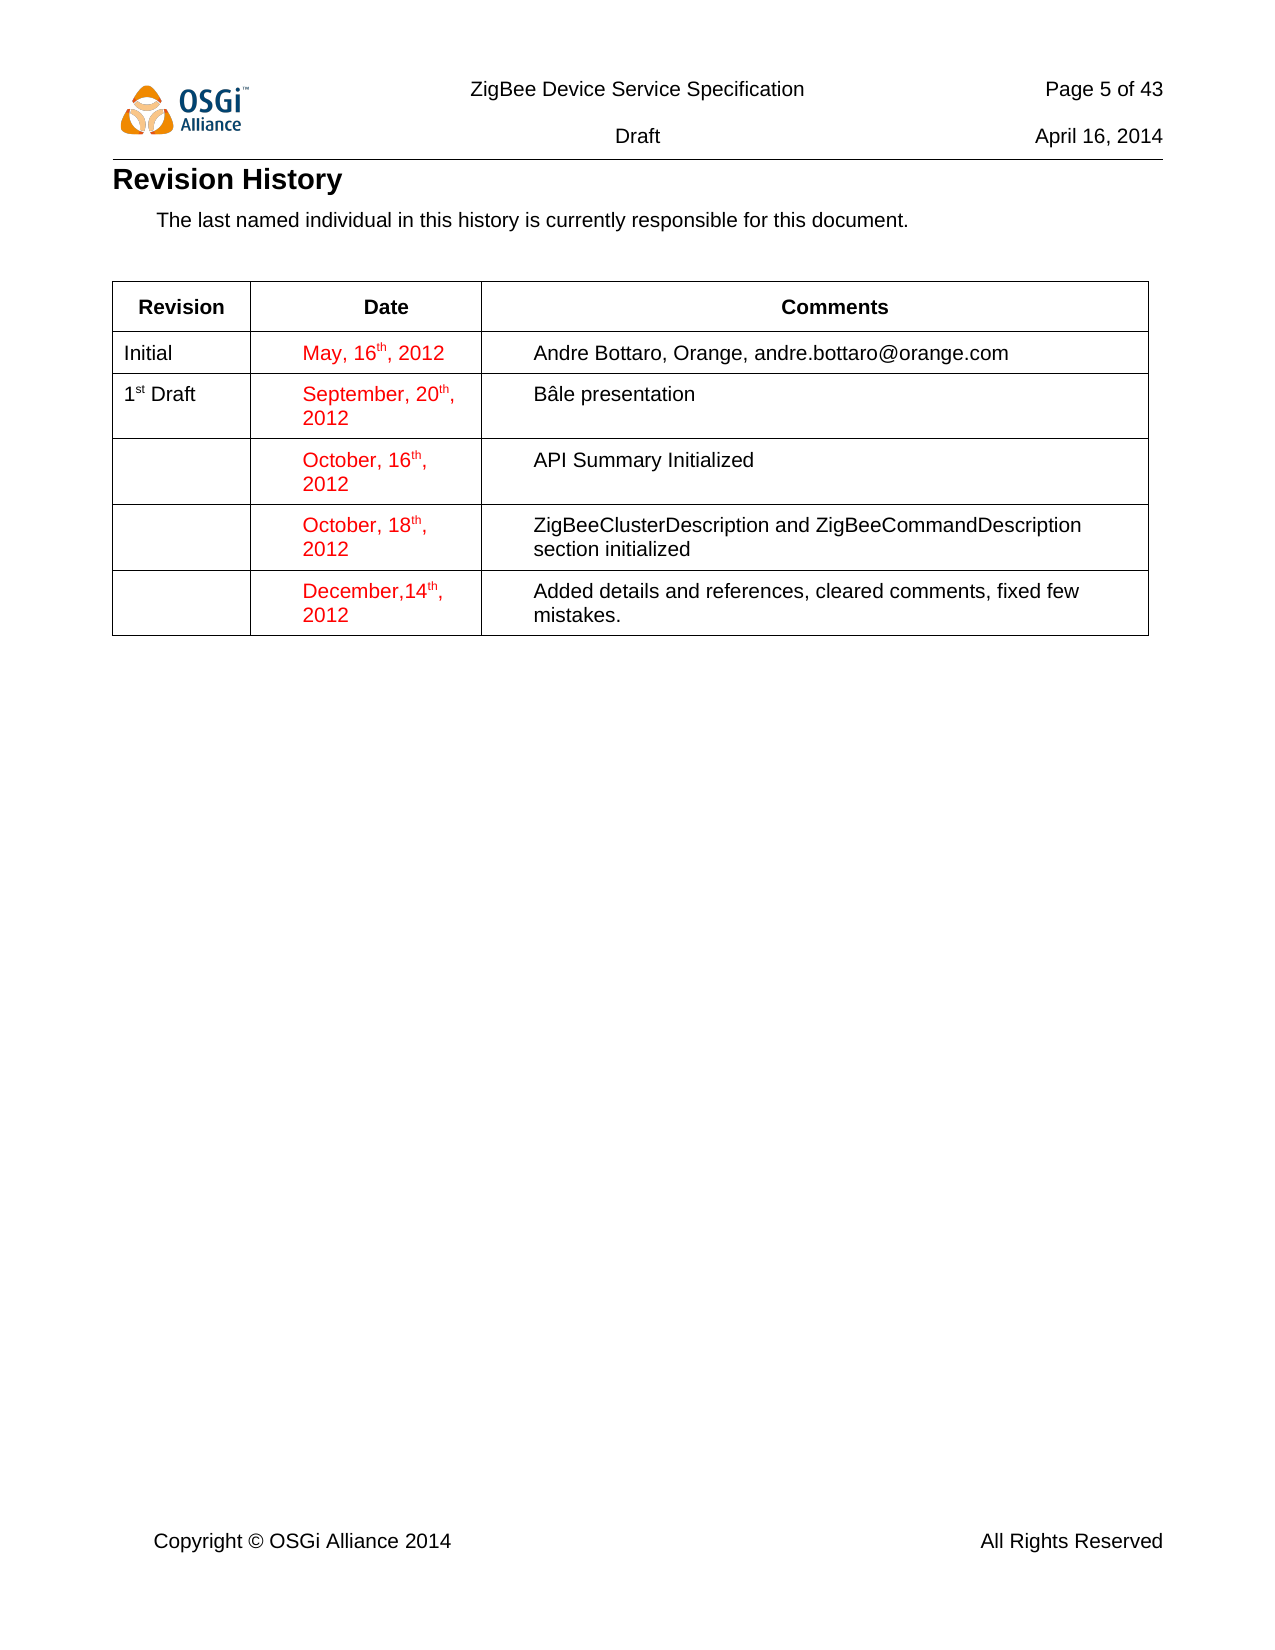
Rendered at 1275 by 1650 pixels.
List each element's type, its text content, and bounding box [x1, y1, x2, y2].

picture [113, 78, 257, 142]
table_header Comments [482, 282, 1148, 331]
table_cell Initial [113, 332, 250, 373]
table_cell December,14th, 2012 [251, 571, 481, 635]
table_cell Added details and references, cleared comments, fixed few mistakes. [482, 571, 1148, 635]
table_cell ZigBeeClusterDescription and ZigBeeCommandDescription section initialized [482, 505, 1148, 569]
subtitle Revision History [112, 160, 1163, 196]
table_cell October, 18th, 2012 [251, 505, 481, 569]
table_cell Bâle presentation [482, 374, 1148, 438]
table_cell [113, 571, 250, 635]
table_cell October, 16th, 2012 [251, 439, 481, 504]
table_cell API Summary Initialized [482, 439, 1148, 504]
text The last named individual in this history is currently responsible for this document. [156, 208, 1163, 232]
table_cell September, 20th, 2012 [251, 374, 481, 438]
table_header Date [251, 282, 481, 331]
table_cell [113, 439, 250, 504]
table_cell 1st Draft [113, 374, 250, 438]
table_cell Andre Bottaro, Orange, andre.bottaro@orange.com [482, 332, 1148, 373]
table_header Revision [113, 282, 250, 331]
table_cell [113, 505, 250, 569]
table_cell May, 16th, 2012 [251, 332, 481, 373]
